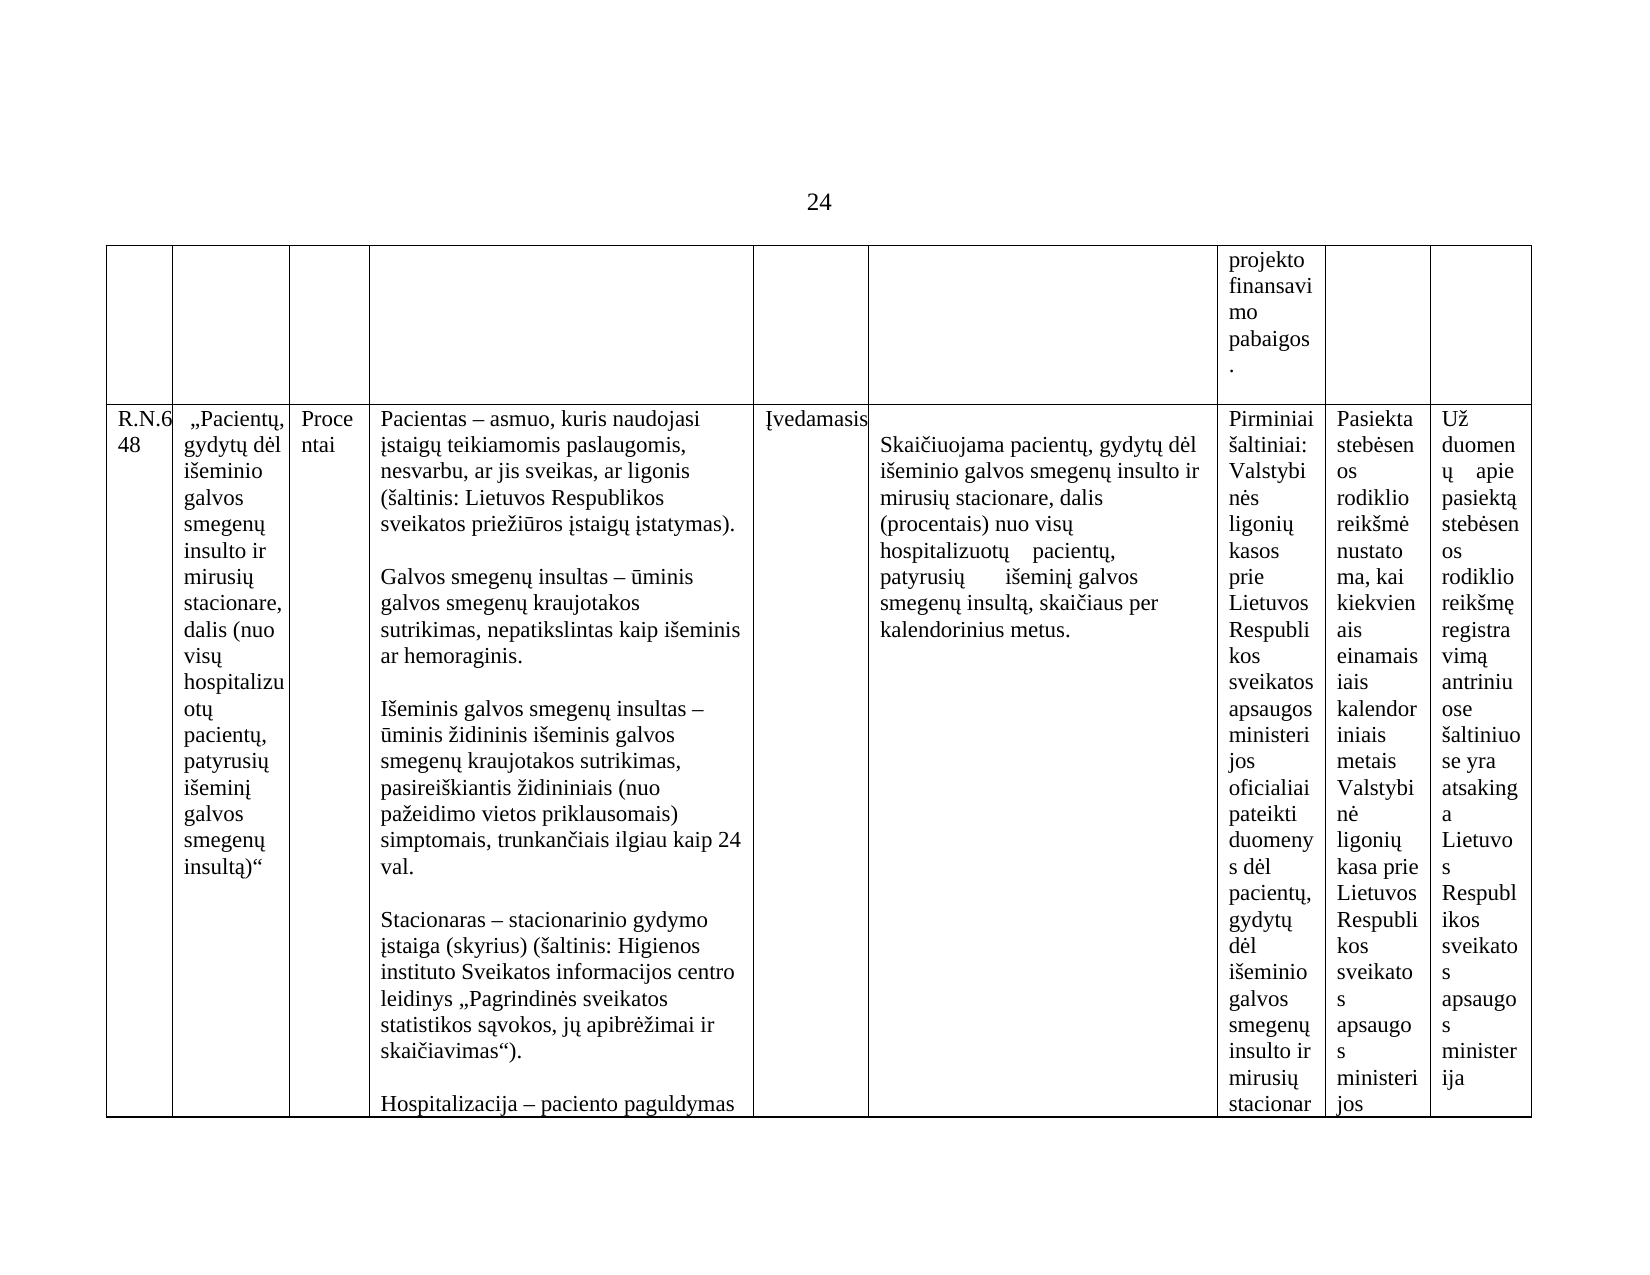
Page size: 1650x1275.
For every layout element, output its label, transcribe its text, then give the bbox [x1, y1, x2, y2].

table_cell Pasiekta stebėsenos rodiklio reikšmė nustatoma, kai kiekvienais einamaisiais kalendoriniais metais Valstybinė ligonių kasa prie Lietuvos Respublikos sveikatos apsaugos ministerijos [1326, 405, 1430, 1116]
table_cell [107, 246, 172, 404]
table_cell [1326, 246, 1430, 404]
table_cell Pirminiai šaltiniai: Valstybinės ligonių kasos prie Lietuvos Respublikos sveikatos apsaugos ministerijos oficialiai pateikti duomenys dėl pacientų, gydytų dėl išeminio galvos smegenų insulto ir mirusių stacionar [1218, 405, 1325, 1116]
table_cell Procentai [290, 405, 369, 1116]
table_cell projekto finansavimo pabaigos. [1218, 246, 1325, 404]
table_cell [290, 246, 369, 404]
table_cell Už duomenų apie pasiektą stebėsenos rodiklio reikšmę registravimą antriniuose šaltiniuose yra atsakinga Lietuvos Respublikos sveikatos apsaugos ministerija [1431, 405, 1531, 1116]
table_cell [754, 246, 868, 404]
table_cell [173, 246, 289, 404]
table_cell „Pacientų, gydytų dėl išeminio galvos smegenų insulto ir mirusių stacionare, dalis (nuo visų hospitalizuotų pacientų, patyrusių išeminį galvos smegenų insultą)“ [173, 405, 289, 1116]
table_cell R.N.648 [107, 405, 172, 1116]
table_cell Skaičiuojama pacientų, gydytų dėl išeminio galvos smegenų insulto ir mirusių stacionare, dalis (procentais) nuo visų hospitalizuotų pacientų, patyrusių išeminį galvos smegenų insultą, skaičiaus per kalendorinius metus. [869, 405, 1217, 1116]
table_cell [869, 246, 1217, 404]
table_cell [1431, 246, 1531, 404]
table_cell Pacientas – asmuo, kuris naudojasi įstaigų teikiamomis paslaugomis, nesvarbu, ar jis sveikas, ar ligonis (šaltinis: Lietuvos Respublikos sveikatos priežiūros įstaigų įstatymas). Galvos smegenų insultas – ūminis galvos smegenų kraujotakos sutrikimas, nepatikslintas kaip išeminis ar hemoraginis. Išeminis galvos smegenų insultas – ūminis židininis išeminis galvos smegenų kraujotakos sutrikimas, pasireiškiantis židininiais (nuo pažeidimo vietos priklausomais) simptomais, trunkančiais ilgiau kaip 24 val. Stacionaras – stacionarinio gydymo įstaiga (skyrius) (šaltinis: Higienos instituto Sveikatos informacijos centro leidinys „Pagrindinės sveikatos statistikos sąvokos, jų apibrėžimai ir skaičiavimas“). Hospitalizacija – paciento paguldymas [370, 405, 753, 1116]
table_cell Įvedamasis [754, 405, 868, 1116]
table_cell [370, 246, 753, 404]
